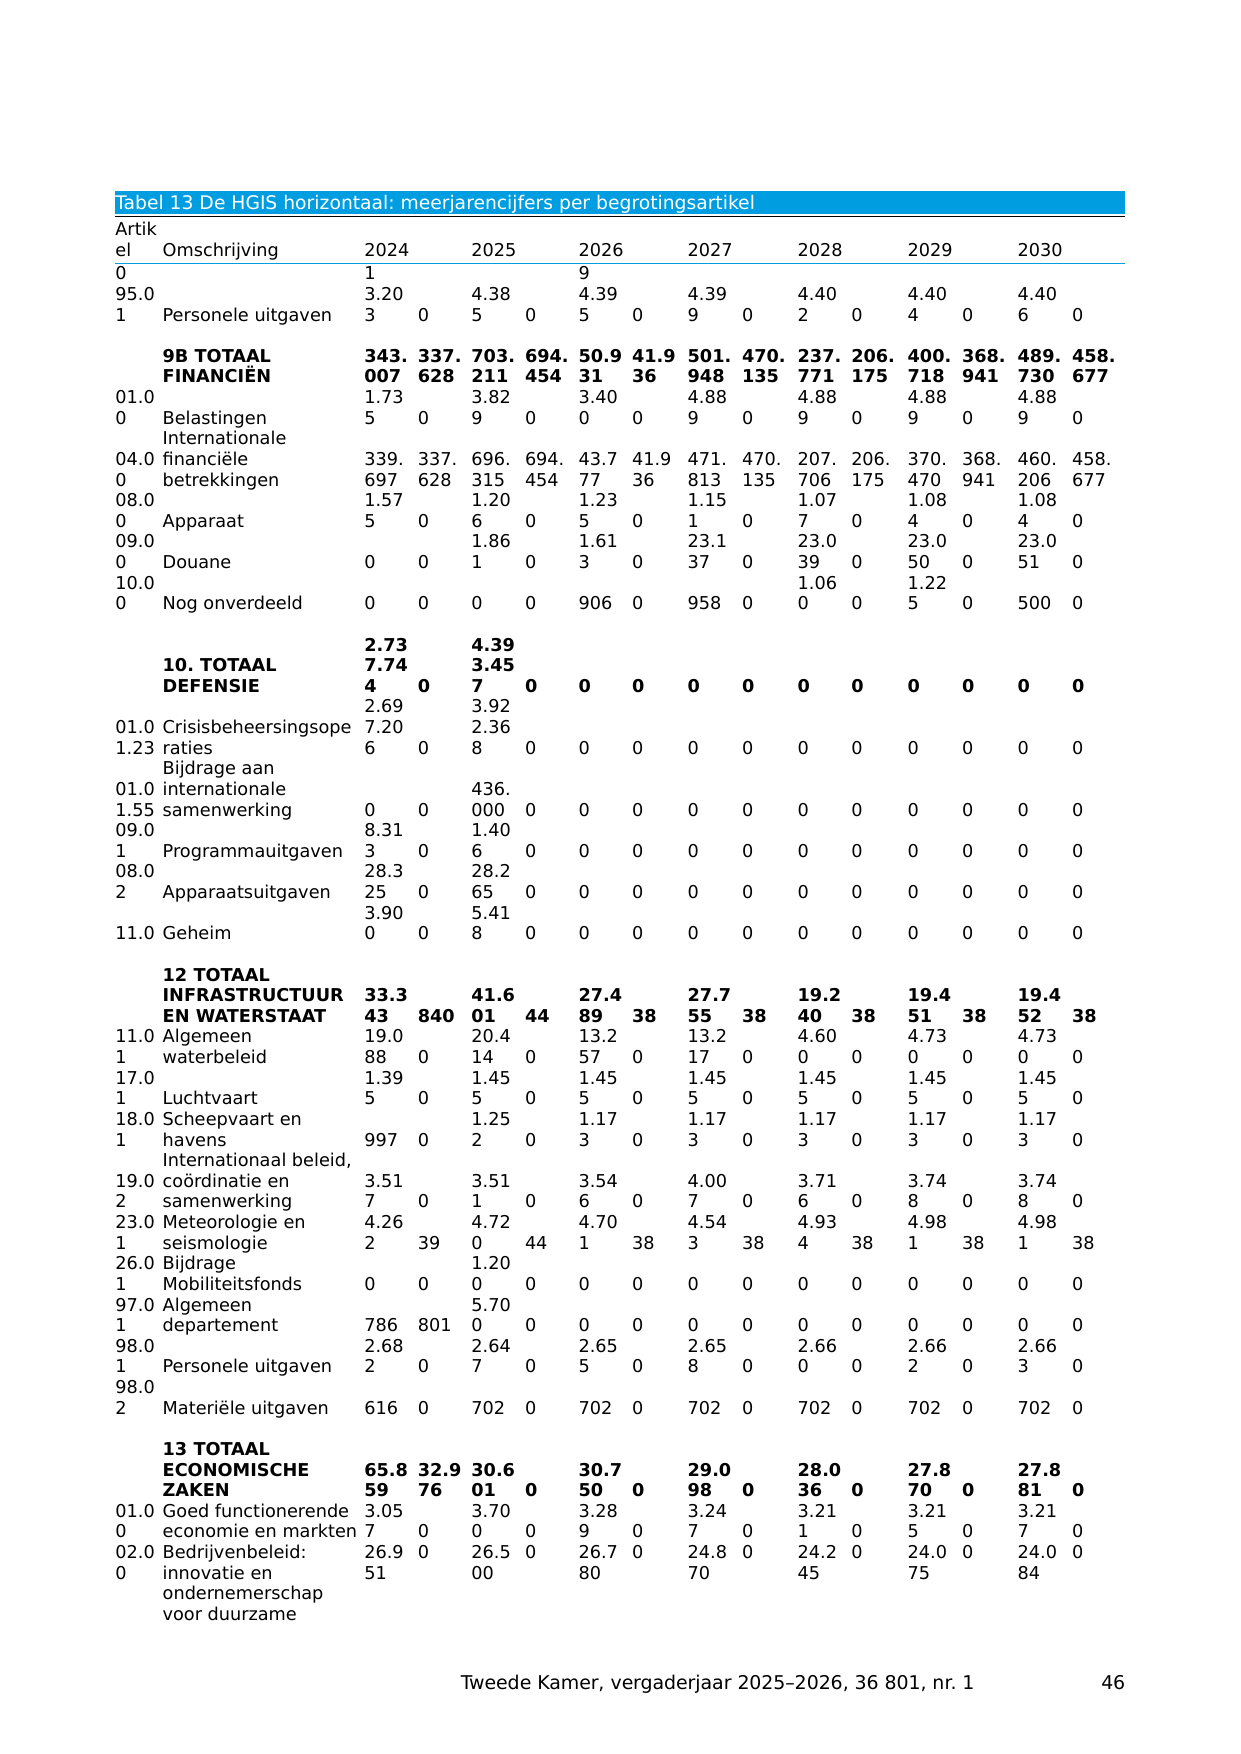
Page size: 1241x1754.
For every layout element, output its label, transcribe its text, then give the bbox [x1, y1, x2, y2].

table_cell 0 [959, 1068, 1014, 1109]
table_cell 0 [1069, 1295, 1125, 1336]
table_cell [959, 1418, 1014, 1439]
table_cell Geheim [160, 903, 361, 944]
table_cell [415, 614, 468, 634]
table_cell 0 [685, 696, 739, 758]
table_cell 3.217 [1015, 1501, 1069, 1542]
table_cell 2026 [575, 217, 629, 263]
table_cell 1.173 [575, 1109, 629, 1150]
table_cell 0 [848, 387, 904, 428]
table_cell 337.628 [415, 346, 468, 387]
table_cell 3.057 [361, 1501, 415, 1542]
table_cell 0 [959, 387, 1014, 428]
table_cell 38 [959, 965, 1014, 1026]
table_cell 0 [1069, 387, 1125, 428]
table_cell [361, 325, 415, 346]
table_cell 2.663 [1015, 1336, 1069, 1377]
table_cell 0 [959, 861, 1014, 903]
table_cell 0 [415, 696, 468, 758]
table_cell 616 [361, 1377, 415, 1418]
table_cell [115, 1439, 159, 1501]
table_cell 0 [522, 1295, 575, 1336]
table_cell 0 [739, 1542, 794, 1624]
table_cell 0 [629, 1253, 684, 1294]
table_cell [848, 614, 904, 634]
table_cell 0 [739, 758, 794, 820]
table_cell 26.500 [468, 1542, 522, 1624]
table_cell 0 [575, 820, 629, 861]
table_cell 01.00 [115, 387, 159, 428]
table_cell 3.289 [575, 1501, 629, 1542]
table_cell 24.870 [685, 1542, 739, 1624]
table_cell 458.677 [1069, 428, 1125, 490]
table_cell 0 [415, 1377, 468, 1418]
table_cell 207.706 [795, 428, 848, 490]
table_cell 0 [575, 696, 629, 758]
table_cell 24.245 [795, 1542, 848, 1624]
table_cell [115, 635, 159, 696]
table_cell 0 [795, 696, 848, 758]
table_cell 702 [575, 1377, 629, 1418]
table_cell [795, 944, 848, 964]
table_cell 4.720 [468, 1212, 522, 1253]
table_cell 97.01 [115, 1295, 159, 1336]
table_cell 19.02 [115, 1150, 159, 1212]
table_cell 0 [522, 903, 575, 944]
table_cell 0 [629, 284, 684, 325]
table_cell Belastingen [160, 387, 361, 428]
table_cell 0 [685, 635, 739, 696]
table_cell [848, 264, 904, 284]
table_cell 0 [522, 284, 575, 325]
table_cell 4.701 [575, 1212, 629, 1253]
table_cell 343.007 [361, 346, 415, 387]
table_cell 0 [959, 903, 1014, 944]
table_cell [415, 1418, 468, 1439]
table_cell 0 [959, 1439, 1014, 1501]
table_cell Bijdrage Mobiliteitsfonds [160, 1253, 361, 1294]
table_cell 0 [629, 387, 684, 428]
table_cell Nog onverdeeld [160, 573, 361, 614]
table_cell 0 [629, 1542, 684, 1624]
table_cell 0 [522, 861, 575, 903]
table_cell 13 TOTAAL ECONOMISCHE ZAKEN [160, 1439, 361, 1501]
table_cell 958 [685, 573, 739, 614]
table_cell [468, 614, 522, 634]
table_cell 703.211 [468, 346, 522, 387]
table_cell 702 [685, 1377, 739, 1418]
table_cell 0 [1069, 531, 1125, 573]
table_cell 0 [739, 1026, 794, 1068]
table_cell 0 [848, 903, 904, 944]
table_cell 98.01 [115, 1336, 159, 1377]
table_cell 0 [959, 820, 1014, 861]
table_cell [685, 325, 739, 346]
table_cell Algemeen departement [160, 1295, 361, 1336]
table_cell 0 [629, 1109, 684, 1150]
table_cell 0 [848, 1253, 904, 1294]
table_cell 27.489 [575, 965, 629, 1026]
table_cell 0 [795, 861, 848, 903]
table_cell [1015, 944, 1069, 964]
table_cell 0 [739, 1377, 794, 1418]
table_cell 19.240 [795, 965, 848, 1026]
table_cell [629, 944, 684, 964]
table_cell [115, 944, 159, 964]
table_cell 0 [905, 820, 959, 861]
table_cell 1.455 [795, 1068, 848, 1109]
table_cell 43.777 [575, 428, 629, 490]
table_cell 3.922.368 [468, 696, 522, 758]
table_cell 0 [629, 635, 684, 696]
table_cell 2028 [795, 217, 848, 263]
table_cell 3.400 [575, 387, 629, 428]
table_cell 0 [522, 573, 575, 614]
table_cell 0 [522, 820, 575, 861]
table_cell 2.647 [468, 1336, 522, 1377]
table_cell [739, 944, 794, 964]
table_cell 18.01 [115, 1109, 159, 1150]
table_cell 0 [1015, 903, 1069, 944]
table_cell 0 [629, 1150, 684, 1212]
table_cell [739, 614, 794, 634]
table_cell 24.075 [905, 1542, 959, 1624]
table_cell 4.730 [905, 1026, 959, 1068]
table_cell 3.517 [361, 1150, 415, 1212]
table_cell 2.697.206 [361, 696, 415, 758]
table_cell 01.00 [115, 1501, 159, 1542]
table_cell [629, 217, 684, 263]
table_cell 0 [739, 284, 794, 325]
table_cell 2.655 [575, 1336, 629, 1377]
table_cell 0 [415, 573, 468, 614]
table_cell 0 [1069, 903, 1125, 944]
table_cell 0 [522, 1439, 575, 1501]
table_cell 0 [739, 861, 794, 903]
table_cell 0 [959, 573, 1014, 614]
table_cell 0 [1069, 1068, 1125, 1109]
table_cell 0 [848, 1295, 904, 1336]
table_cell 0 [959, 1150, 1014, 1212]
table_cell 23.01 [115, 1212, 159, 1253]
table_cell 0 [739, 696, 794, 758]
table_cell 0 [848, 531, 904, 573]
table_cell [468, 264, 522, 284]
table_cell 0 [1069, 696, 1125, 758]
table_cell 44 [522, 1212, 575, 1253]
table_cell 38 [629, 965, 684, 1026]
table_cell Internationaal beleid, coördinatie en samenwerking [160, 1150, 361, 1212]
table_cell Algemeen waterbeleid [160, 1026, 361, 1068]
table_cell 4.404 [905, 284, 959, 325]
table_cell 339.697 [361, 428, 415, 490]
table_cell 1.455 [575, 1068, 629, 1109]
table_cell 0 [415, 1150, 468, 1212]
table_cell Artikel [115, 217, 159, 263]
table_cell 3.829 [468, 387, 522, 428]
table_cell 01.01.55 [115, 758, 159, 820]
table_cell 0 [1069, 1501, 1125, 1542]
table_cell 470.135 [739, 346, 794, 387]
table_cell 0 [959, 1026, 1014, 1068]
table_cell 0 [959, 758, 1014, 820]
table_cell [685, 944, 739, 964]
table_cell 41.936 [629, 346, 684, 387]
table_cell 0 [629, 1336, 684, 1377]
table_cell 0 [415, 490, 468, 531]
table_cell 0 [739, 573, 794, 614]
table_cell 0 [415, 861, 468, 903]
table_cell Apparaat [160, 490, 361, 531]
table_cell Personele uitgaven [160, 1336, 361, 1377]
table_cell 04.00 [115, 428, 159, 490]
table_cell 1.173 [795, 1109, 848, 1150]
table_cell 1.735 [361, 387, 415, 428]
table_cell 0 [1069, 1542, 1125, 1624]
table_cell 30.750 [575, 1439, 629, 1501]
table_cell 0 [959, 1109, 1014, 1150]
table_cell 2027 [685, 217, 739, 263]
table_cell 0 [575, 758, 629, 820]
table_cell 3.748 [905, 1150, 959, 1212]
table_cell 2024 [361, 217, 415, 263]
table_cell 2030 [1015, 217, 1069, 263]
table_cell 786 [361, 1295, 415, 1336]
table_cell 0 [361, 1253, 415, 1294]
table_cell 1.575 [361, 490, 415, 531]
table_cell [415, 325, 468, 346]
table_cell 26.780 [575, 1542, 629, 1624]
table_cell 28.325 [361, 861, 415, 903]
table_cell 0 [959, 490, 1014, 531]
table_cell [905, 1418, 959, 1439]
table_cell 09.01 [115, 820, 159, 861]
table_cell 0 [1069, 861, 1125, 903]
table_cell 1.077 [795, 490, 848, 531]
table_cell 0 [575, 1253, 629, 1294]
table_cell 1.225 [905, 573, 959, 614]
table_cell [905, 264, 959, 284]
table_cell 0 [629, 490, 684, 531]
table_cell 0 [848, 1542, 904, 1624]
table_cell [959, 614, 1014, 634]
table_cell 4.007 [685, 1150, 739, 1212]
table_cell [629, 264, 684, 284]
table_cell 0 [795, 903, 848, 944]
table_cell 0 [1069, 758, 1125, 820]
table_cell 4.399 [685, 284, 739, 325]
table_cell [115, 325, 159, 346]
table_cell 4.730 [1015, 1026, 1069, 1068]
table_cell 1.613 [575, 531, 629, 573]
table_cell 0 [522, 1542, 575, 1624]
table_cell 19.452 [1015, 965, 1069, 1026]
table_cell 0 [739, 1109, 794, 1150]
table_cell 0 [1015, 1295, 1069, 1336]
table_cell 0 [905, 1295, 959, 1336]
table_cell 1.173 [1015, 1109, 1069, 1150]
table_cell 4.385 [468, 284, 522, 325]
table_cell Internationale financiële betrekkingen [160, 428, 361, 490]
table_cell 2.658 [685, 1336, 739, 1377]
table_cell 0 [415, 284, 468, 325]
table_cell Meteorologie en seismologie [160, 1212, 361, 1253]
table_cell 3.203 [361, 284, 415, 325]
table_cell 0 [575, 903, 629, 944]
table_cell 1.455 [1015, 1068, 1069, 1109]
table_cell 0 [959, 1295, 1014, 1336]
table_cell 0 [739, 387, 794, 428]
table_cell 702 [468, 1377, 522, 1418]
table_cell 0 [415, 531, 468, 573]
table_cell 0 [739, 531, 794, 573]
table_cell 11.0 [115, 903, 159, 944]
table_cell 38 [629, 1212, 684, 1253]
table_cell 3.748 [1015, 1150, 1069, 1212]
table_cell [739, 264, 794, 284]
table_cell 501.948 [685, 346, 739, 387]
table_cell 08.00 [115, 490, 159, 531]
table_cell 28.036 [795, 1439, 848, 1501]
table_cell 4.889 [1015, 387, 1069, 428]
table_cell 38 [848, 965, 904, 1026]
table_cell [685, 264, 739, 284]
table_cell 0 [848, 490, 904, 531]
table_cell 1.252 [468, 1109, 522, 1150]
table_cell Personele uitgaven [160, 284, 361, 325]
table_cell 694.454 [522, 428, 575, 490]
table_cell Crisisbeheersingsoperaties [160, 696, 361, 758]
table_cell 0 [959, 531, 1014, 573]
table_cell Luchtvaart [160, 1068, 361, 1109]
table_cell 4.395 [575, 284, 629, 325]
table_cell 0 [1069, 1377, 1125, 1418]
table_cell 24.084 [1015, 1542, 1069, 1624]
table_cell 09.00 [115, 531, 159, 573]
table_cell 0 [848, 1150, 904, 1212]
table_cell 0 [1069, 1336, 1125, 1377]
table_cell 0 [629, 903, 684, 944]
table_cell 28.265 [468, 861, 522, 903]
table_cell 10. TOTAAL DEFENSIE [160, 635, 361, 696]
table_cell 38 [739, 965, 794, 1026]
table_cell [795, 1418, 848, 1439]
table_cell 3.511 [468, 1150, 522, 1212]
table_cell 471.813 [685, 428, 739, 490]
table_cell [575, 944, 629, 964]
table_cell 29.098 [685, 1439, 739, 1501]
table_cell 4.393.457 [468, 635, 522, 696]
table_cell 458.677 [1069, 346, 1125, 387]
table_cell 3.215 [905, 1501, 959, 1542]
table_cell 0 [739, 1150, 794, 1212]
table_cell 26.01 [115, 1253, 159, 1294]
table_cell 0 [522, 758, 575, 820]
table_cell 4.889 [905, 387, 959, 428]
table_cell [629, 325, 684, 346]
table_cell 2.737.744 [361, 635, 415, 696]
table_cell 0 [795, 635, 848, 696]
table_cell 8.313 [361, 820, 415, 861]
table_cell 4.981 [1015, 1212, 1069, 1253]
table_cell [739, 325, 794, 346]
table_cell 13.217 [685, 1026, 739, 1068]
table_cell [361, 614, 415, 634]
table_cell 0 [959, 635, 1014, 696]
table_cell 0 [415, 1336, 468, 1377]
table_cell 2029 [905, 217, 959, 263]
table_cell 370.470 [905, 428, 959, 490]
table_cell 0 [629, 1501, 684, 1542]
table_cell 0 [1015, 696, 1069, 758]
table_cell 0 [848, 284, 904, 325]
table_cell [468, 944, 522, 964]
table_cell 0 [629, 573, 684, 614]
table_cell 0 [848, 1501, 904, 1542]
table_cell 0 [959, 1377, 1014, 1418]
table_cell [905, 614, 959, 634]
table_cell 489.730 [1015, 346, 1069, 387]
table_cell [905, 325, 959, 346]
table_cell [115, 1418, 159, 1439]
table_cell 1.455 [685, 1068, 739, 1109]
table_cell 41.601 [468, 965, 522, 1026]
table_cell 0 [415, 1501, 468, 1542]
table_cell 0 [522, 1068, 575, 1109]
table_cell [160, 614, 361, 634]
table_cell [1015, 264, 1069, 284]
table_cell Goed functionerende economie en markten [160, 1501, 361, 1542]
table_cell [848, 325, 904, 346]
table_cell 3.211 [795, 1501, 848, 1542]
table_cell 17.01 [115, 1068, 159, 1109]
table_cell [959, 217, 1014, 263]
table_cell 4.402 [795, 284, 848, 325]
table_cell 0 [685, 758, 739, 820]
table_cell 0 [522, 1109, 575, 1150]
table_cell 0 [848, 758, 904, 820]
table_cell 840 [415, 965, 468, 1026]
table_cell 4.889 [685, 387, 739, 428]
table_cell [115, 614, 159, 634]
table_cell 38 [1069, 965, 1125, 1026]
table_cell 2.660 [795, 1336, 848, 1377]
table_cell 997 [361, 1109, 415, 1150]
table_cell 4.889 [795, 387, 848, 428]
table_cell 0 [959, 284, 1014, 325]
table_cell 702 [905, 1377, 959, 1418]
table_cell 4.934 [795, 1212, 848, 1253]
table_cell 0 [629, 1439, 684, 1501]
table_cell 23.051 [1015, 531, 1069, 573]
table_cell 50.931 [575, 346, 629, 387]
table_cell 0 [522, 1150, 575, 1212]
table_cell [795, 325, 848, 346]
table_cell 0 [629, 1026, 684, 1068]
table_cell 12 TOTAAL INFRASTRUCTUUR EN WATERSTAAT [160, 965, 361, 1026]
table_cell [848, 1418, 904, 1439]
table_cell 0 [905, 861, 959, 903]
table_cell [959, 264, 1014, 284]
table_cell 2.682 [361, 1336, 415, 1377]
table_cell 0 [629, 820, 684, 861]
table_cell 0 [1069, 1026, 1125, 1068]
table_cell 0 [795, 820, 848, 861]
table_cell 98.02 [115, 1377, 159, 1418]
table_cell 26.951 [361, 1542, 415, 1624]
table_cell 0 [685, 861, 739, 903]
table_cell 0 [848, 1377, 904, 1418]
table_cell 0 [739, 635, 794, 696]
table_cell [959, 325, 1014, 346]
table_cell 0 [1069, 635, 1125, 696]
table_cell 38 [739, 1212, 794, 1253]
table_cell [795, 614, 848, 634]
table_cell 0 [575, 861, 629, 903]
table_cell 0 [848, 635, 904, 696]
table_cell 1.151 [685, 490, 739, 531]
table_cell [522, 614, 575, 634]
table_cell 0 [415, 1109, 468, 1150]
table_cell 65.859 [361, 1439, 415, 1501]
table_cell [361, 944, 415, 964]
table_cell 3.247 [685, 1501, 739, 1542]
table_cell 33.343 [361, 965, 415, 1026]
table_cell [575, 1418, 629, 1439]
table_cell 38 [959, 1212, 1014, 1253]
table_cell 237.771 [795, 346, 848, 387]
table_cell 206.175 [848, 346, 904, 387]
table_cell 0 [415, 387, 468, 428]
table_cell 0 [795, 1253, 848, 1294]
table_cell 0 [629, 758, 684, 820]
table_cell 0 [361, 758, 415, 820]
table_cell [685, 614, 739, 634]
table_cell Douane [160, 531, 361, 573]
table_cell 0 [905, 635, 959, 696]
table_cell 0 [739, 1336, 794, 1377]
table_cell 0 [739, 1253, 794, 1294]
table_cell 0 [1069, 1109, 1125, 1150]
table_cell 0 [739, 490, 794, 531]
table_cell 0 [415, 758, 468, 820]
table_cell 9B TOTAAL FINANCIËN [160, 346, 361, 387]
table_cell Bedrijvenbeleid: innovatie en ondernemerschap voor duurzame [160, 1542, 361, 1624]
table_cell 0 [905, 696, 959, 758]
table_cell Materiële uitgaven [160, 1377, 361, 1418]
table_cell [1015, 1418, 1069, 1439]
table_cell 1.200 [468, 1253, 522, 1294]
table_cell [522, 217, 575, 263]
table_cell 368.941 [959, 346, 1014, 387]
table_cell 0 [848, 861, 904, 903]
table_cell 0 [522, 696, 575, 758]
table_cell 0 [415, 903, 468, 944]
table_cell 0 [361, 573, 415, 614]
table_cell [575, 614, 629, 634]
table_cell [795, 264, 848, 284]
table_cell [575, 325, 629, 346]
table_cell [1015, 614, 1069, 634]
table_cell 460.206 [1015, 428, 1069, 490]
table_cell 0 [848, 1068, 904, 1109]
table_cell 0 [522, 1026, 575, 1068]
table_cell 0 [1069, 1150, 1125, 1212]
table_cell [629, 614, 684, 634]
table_cell 0 [905, 903, 959, 944]
table_cell [415, 264, 468, 284]
table_cell 3.716 [795, 1150, 848, 1212]
table_cell 27.755 [685, 965, 739, 1026]
table_cell [522, 264, 575, 284]
table_cell 0 [959, 1336, 1014, 1377]
table_cell [415, 217, 468, 263]
table_cell 30.601 [468, 1439, 522, 1501]
table_cell 0 [848, 1026, 904, 1068]
table_cell [468, 325, 522, 346]
table_cell 9 [575, 264, 629, 284]
table_cell 0 [848, 1439, 904, 1501]
table_cell 337.628 [415, 428, 468, 490]
table_cell [160, 1418, 361, 1439]
table_cell 0 [905, 758, 959, 820]
table_cell 2025 [468, 217, 522, 263]
table_cell 696.315 [468, 428, 522, 490]
table_cell 0 [629, 1068, 684, 1109]
table_cell 0 [795, 1295, 848, 1336]
table_cell 27.881 [1015, 1439, 1069, 1501]
table_cell [848, 944, 904, 964]
table_cell 0 [468, 573, 522, 614]
table_cell 694.454 [522, 346, 575, 387]
table_cell 4.600 [795, 1026, 848, 1068]
table_cell 0 [739, 1295, 794, 1336]
table_cell 0 [575, 1295, 629, 1336]
table_cell 0 [905, 1253, 959, 1294]
table_cell 0 [522, 1253, 575, 1294]
table_cell 1.084 [905, 490, 959, 531]
table_cell 0 [115, 264, 159, 284]
table_cell [1069, 614, 1125, 634]
table_cell 0 [1069, 490, 1125, 531]
table_cell 0 [415, 820, 468, 861]
table_cell 1.455 [468, 1068, 522, 1109]
table_cell 0 [415, 1253, 468, 1294]
table_cell 0 [739, 903, 794, 944]
table_cell [522, 1418, 575, 1439]
table_cell 0 [848, 696, 904, 758]
table_cell Bijdrage aan internationale samenwerking [160, 758, 361, 820]
table_cell 0 [1015, 1253, 1069, 1294]
table_cell 0 [1069, 1439, 1125, 1501]
table_cell 23.050 [905, 531, 959, 573]
table_cell 1.206 [468, 490, 522, 531]
table_cell [629, 1418, 684, 1439]
table_cell 0 [415, 1068, 468, 1109]
table_cell 4.406 [1015, 284, 1069, 325]
table_cell 0 [1015, 861, 1069, 903]
table_cell 0 [629, 861, 684, 903]
table_cell 38 [1069, 1212, 1125, 1253]
table_cell 5.700 [468, 1295, 522, 1336]
table_cell [848, 217, 904, 263]
table_cell [415, 944, 468, 964]
table_cell [115, 965, 159, 1026]
table_cell [522, 325, 575, 346]
table_cell 3.700 [468, 1501, 522, 1542]
table_cell 0 [739, 1068, 794, 1109]
table_cell [522, 944, 575, 964]
table_cell 5.418 [468, 903, 522, 944]
table_cell 02.00 [115, 1542, 159, 1624]
table_cell 1.861 [468, 531, 522, 573]
table_cell 1.235 [575, 490, 629, 531]
table_cell 0 [629, 531, 684, 573]
table_cell 0 [848, 573, 904, 614]
table_cell 1.060 [795, 573, 848, 614]
table_cell 0 [522, 490, 575, 531]
table_cell 368.941 [959, 428, 1014, 490]
table_cell 19.451 [905, 965, 959, 1026]
table_cell 2.662 [905, 1336, 959, 1377]
table_cell 0 [415, 635, 468, 696]
table_cell 41.936 [629, 428, 684, 490]
table_cell 0 [685, 1253, 739, 1294]
table_cell 0 [959, 1501, 1014, 1542]
table_cell [160, 264, 361, 284]
table_cell 27.870 [905, 1439, 959, 1501]
table_cell [739, 217, 794, 263]
table_cell 0 [522, 531, 575, 573]
table_cell 0 [629, 696, 684, 758]
table_cell 44 [522, 965, 575, 1026]
table_cell 32.976 [415, 1439, 468, 1501]
table_cell 20.414 [468, 1026, 522, 1068]
table_cell Omschrijving [160, 217, 361, 263]
table_cell [1069, 944, 1125, 964]
table_cell 702 [795, 1377, 848, 1418]
table_cell 38 [848, 1212, 904, 1253]
table_cell 1.395 [361, 1068, 415, 1109]
table_cell 1 [361, 264, 415, 284]
table_cell [739, 1418, 794, 1439]
table_cell 801 [415, 1295, 468, 1336]
table_cell 0 [1015, 635, 1069, 696]
table_cell 3.546 [575, 1150, 629, 1212]
table_cell 0 [848, 820, 904, 861]
table_cell 0 [685, 1295, 739, 1336]
table_cell 0 [361, 531, 415, 573]
table_cell 0 [629, 1295, 684, 1336]
table_cell 1.406 [468, 820, 522, 861]
table_cell 0 [739, 820, 794, 861]
table_cell 0 [522, 387, 575, 428]
table_cell 0 [959, 696, 1014, 758]
table_cell 0 [415, 1542, 468, 1624]
table_cell 0 [685, 903, 739, 944]
table_cell 0 [522, 1336, 575, 1377]
table_cell 01.01.23 [115, 696, 159, 758]
table_cell Apparaatsuitgaven [160, 861, 361, 903]
table_cell 08.02 [115, 861, 159, 903]
table_cell 0 [795, 758, 848, 820]
table_cell Scheepvaart en havens [160, 1109, 361, 1150]
table_cell [361, 1418, 415, 1439]
table_cell 0 [522, 1501, 575, 1542]
table_cell 206.175 [848, 428, 904, 490]
table_cell [468, 1418, 522, 1439]
table_cell 0 [685, 820, 739, 861]
table_cell 436.000 [468, 758, 522, 820]
table_cell 19.088 [361, 1026, 415, 1068]
table_cell 11.01 [115, 1026, 159, 1068]
table_cell [1069, 325, 1125, 346]
table_cell 0 [848, 1336, 904, 1377]
table_cell 1.455 [905, 1068, 959, 1109]
table_cell [959, 944, 1014, 964]
table_cell 0 [1069, 573, 1125, 614]
table_cell 0 [1069, 1253, 1125, 1294]
table_cell 4.543 [685, 1212, 739, 1253]
table_cell 0 [1015, 820, 1069, 861]
table_cell 0 [1069, 284, 1125, 325]
table_cell [1069, 217, 1125, 263]
table_cell [1015, 325, 1069, 346]
table_cell 702 [1015, 1377, 1069, 1418]
table_cell 0 [848, 1109, 904, 1150]
table_cell 10.00 [115, 573, 159, 614]
table_cell 0 [522, 635, 575, 696]
table_cell 0 [1015, 758, 1069, 820]
table_cell 4.262 [361, 1212, 415, 1253]
table_cell 500 [1015, 573, 1069, 614]
table_cell 39 [415, 1212, 468, 1253]
table_cell 0 [959, 1542, 1014, 1624]
table_cell [115, 346, 159, 387]
table_cell [160, 944, 361, 964]
table_cell 0 [415, 1026, 468, 1068]
table_cell [685, 1418, 739, 1439]
table_cell 470.135 [739, 428, 794, 490]
table_cell 1.173 [685, 1109, 739, 1150]
table_cell [905, 944, 959, 964]
table_cell 0 [629, 1377, 684, 1418]
table_cell 0 [739, 1439, 794, 1501]
table_cell 95.01 [115, 284, 159, 325]
table_cell Programmauitgaven [160, 820, 361, 861]
table_cell 23.039 [795, 531, 848, 573]
table_cell 23.137 [685, 531, 739, 573]
table_cell 13.257 [575, 1026, 629, 1068]
table_cell 0 [959, 1253, 1014, 1294]
table_cell 1.084 [1015, 490, 1069, 531]
table_cell 906 [575, 573, 629, 614]
table_cell [1069, 264, 1125, 284]
table_cell 0 [522, 1377, 575, 1418]
table_cell 400.718 [905, 346, 959, 387]
table_cell 1.173 [905, 1109, 959, 1150]
table_cell 0 [739, 1501, 794, 1542]
table_cell 3.900 [361, 903, 415, 944]
table_cell 0 [1069, 820, 1125, 861]
table_cell [1069, 1418, 1125, 1439]
table_cell [160, 325, 361, 346]
table_cell 4.981 [905, 1212, 959, 1253]
table_cell 0 [575, 635, 629, 696]
